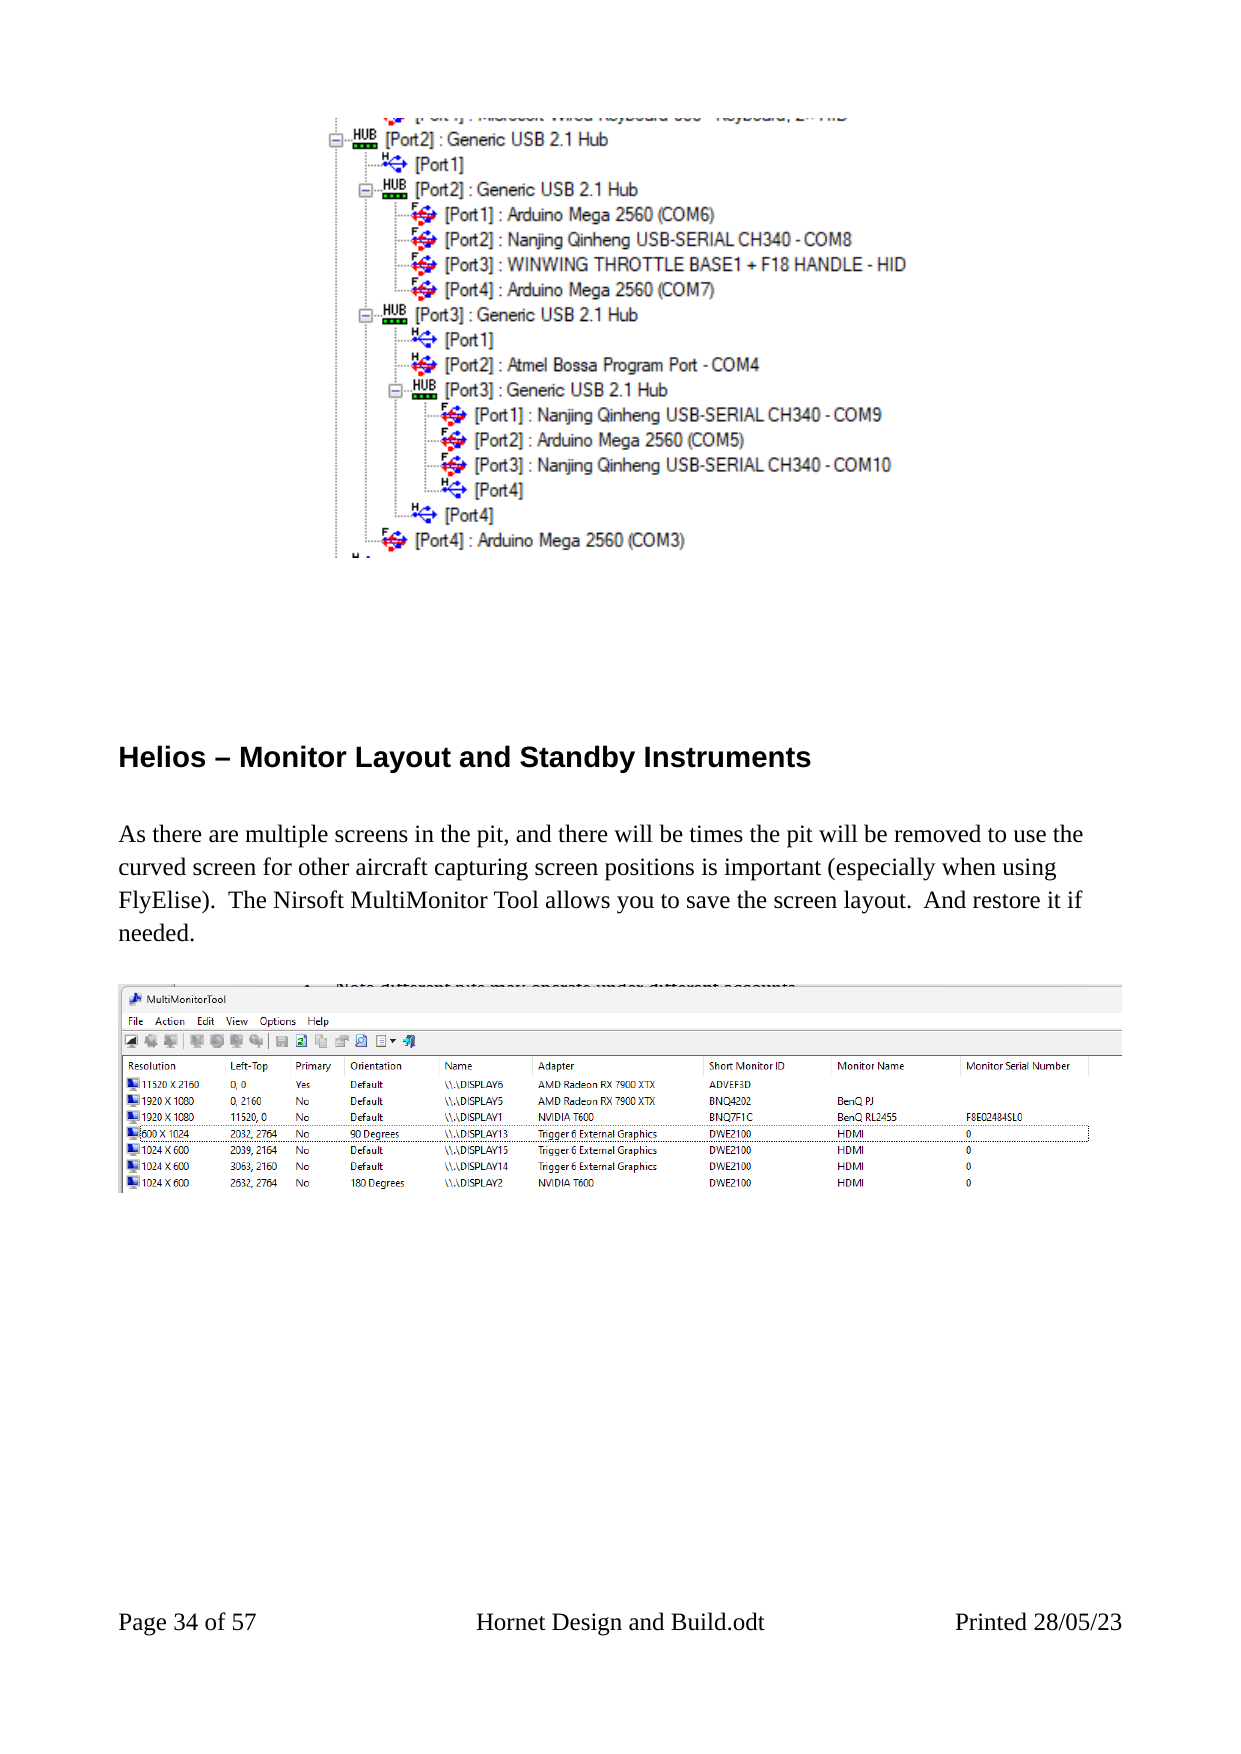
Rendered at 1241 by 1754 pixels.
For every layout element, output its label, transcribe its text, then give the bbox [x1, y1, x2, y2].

subtitle Helios – Monitor Layout and Standby Instruments [118, 740, 1122, 773]
picture [309, 118, 932, 558]
picture [118, 984, 1123, 1193]
text As there are multiple screens in the pit, and there will be times the pit will be removed to use the curved screen for other aircraft capturing screen positions is important (especially when using FlyElise). The Nirsoft MultiMonitor Tool allows you to save the screen layout. And restore it if needed. [118, 819, 1122, 947]
